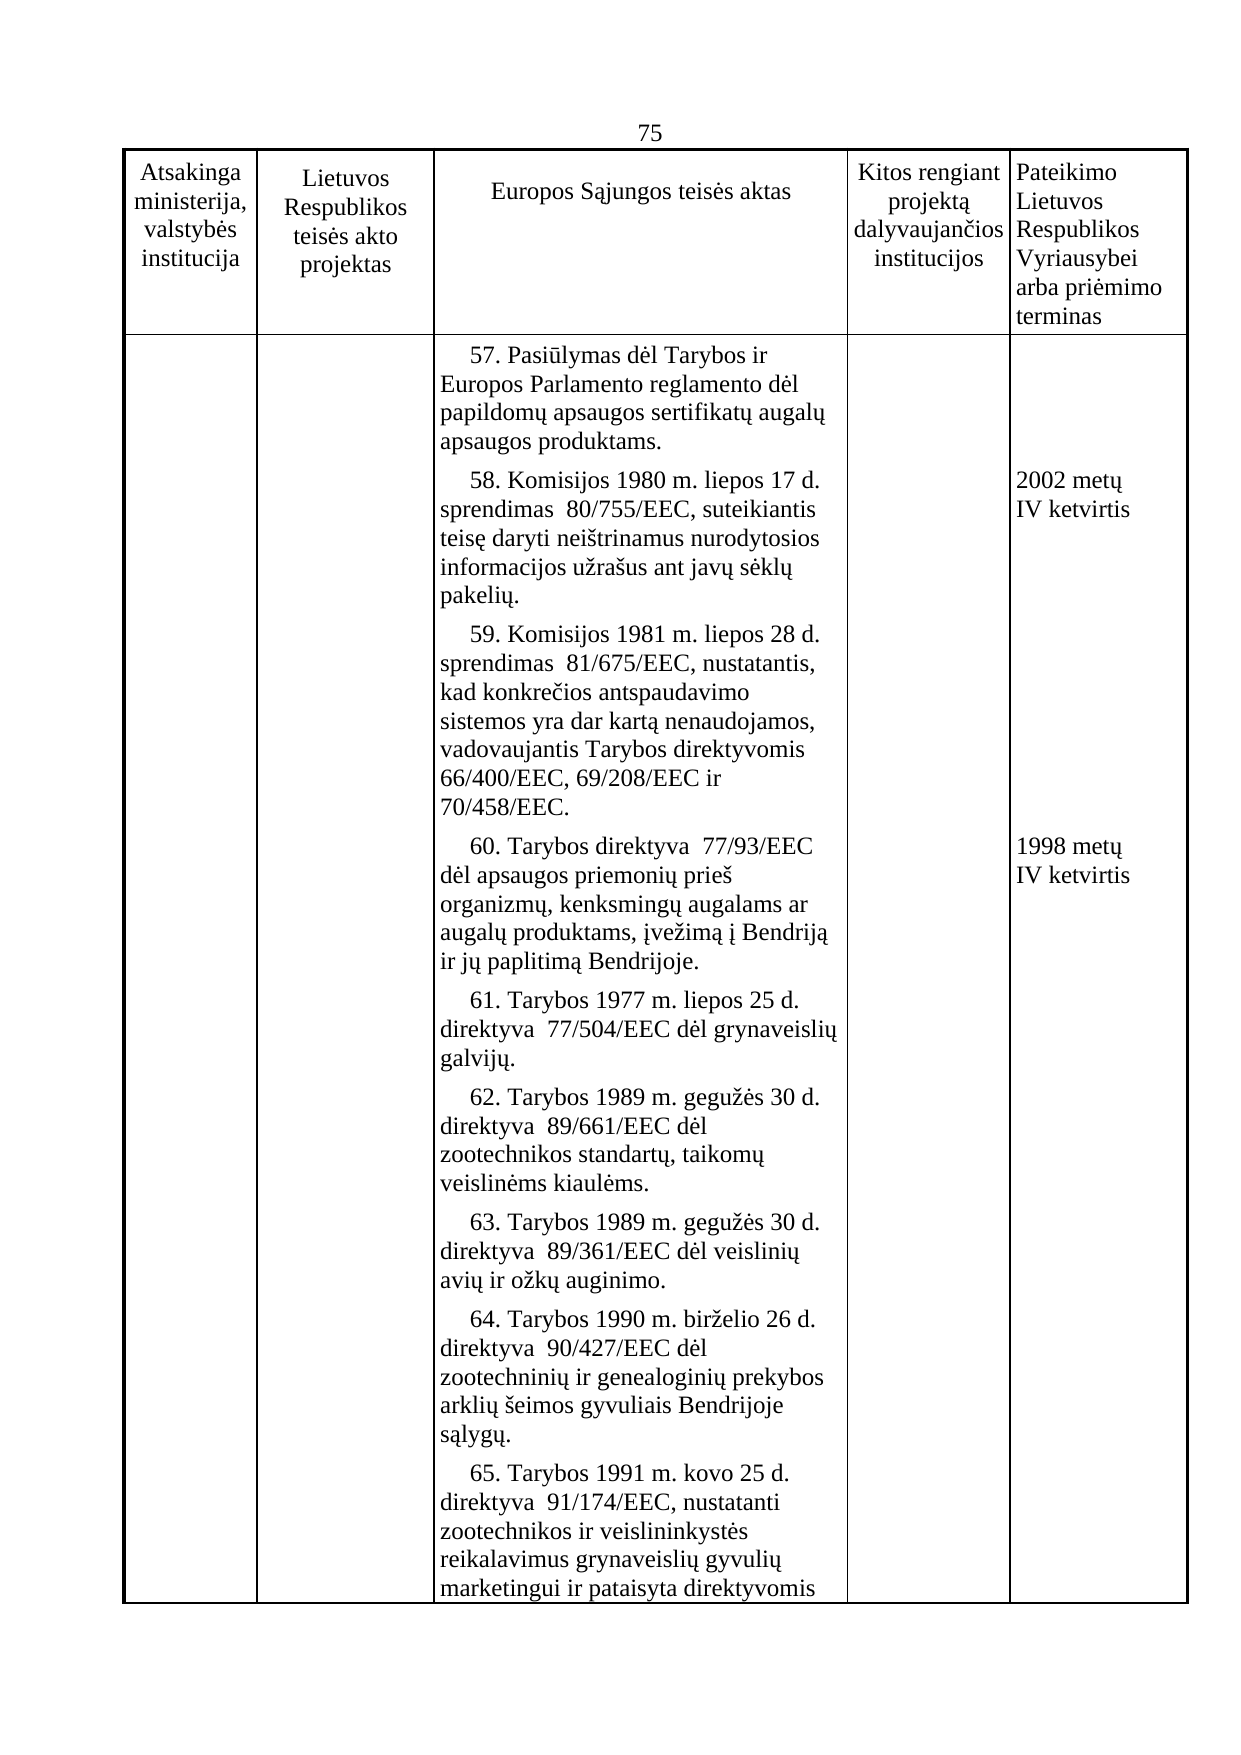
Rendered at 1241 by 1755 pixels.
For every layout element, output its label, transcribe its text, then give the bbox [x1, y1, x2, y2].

table_header Atsakinga ministerija, valstybės institucija [126, 151, 256, 334]
table_cell [848, 825, 1009, 1602]
table_cell [258, 825, 433, 1602]
table_cell 1998 metų IV ketvirtis [1011, 825, 1186, 1602]
table_cell [126, 459, 256, 825]
table_cell [1011, 335, 1186, 459]
table_cell [848, 459, 1009, 825]
table_cell [126, 825, 256, 1602]
table_cell [848, 335, 1009, 459]
table_header Pateikimo Lietuvos Respublikos Vyriausybei arba priėmimo terminas [1011, 151, 1186, 334]
table_header Lietuvos Respublikos teisės akto projektas [258, 151, 433, 334]
table_cell [258, 335, 433, 459]
table_cell 57. Pasiūlymas dėl Tarybos ir Europos Parlamento reglamento dėl papildomų apsaugos sertifikatų augalų apsaugos produktams. [435, 335, 847, 459]
table_cell 58. Komisijos 1980 m. liepos 17 d. sprendimas 80/755/EEC, suteikiantis teisę daryti neištrinamus nurodytosios informacijos užrašus ant javų sėklų pakelių. 59. Komisijos 1981 m. liepos 28 d. sprendimas 81/675/EEC, nustatantis, kad konkrečios antspaudavimo sistemos yra dar kartą nenaudojamos, vadovaujantis Tarybos direktyvomis 66/400/EEC, 69/208/EEC ir 70/458/EEC. [435, 459, 847, 825]
table_cell 60. Tarybos direktyva 77/93/EEC dėl apsaugos priemonių prieš organizmų, kenksmingų augalams ar augalų produktams, įvežimą į Bendriją ir jų paplitimą Bendrijoje. 61. Tarybos 1977 m. liepos 25 d. direktyva 77/504/EEC dėl grynaveislių galvijų. 62. Tarybos 1989 m. gegužės 30 d. direktyva 89/661/EEC dėl zootechnikos standartų, taikomų veislinėms kiaulėms. 63. Tarybos 1989 m. gegužės 30 d. direktyva 89/361/EEC dėl veislinių avių ir ožkų auginimo. 64. Tarybos 1990 m. birželio 26 d. direktyva 90/427/EEC dėl zootechninių ir genealoginių prekybos arklių šeimos gyvuliais Bendrijoje sąlygų. 65. Tarybos 1991 m. kovo 25 d. direktyva 91/174/EEC, nustatanti zootechnikos ir veislininkystės reikalavimus grynaveislių gyvulių marketingui ir pataisyta direktyvomis [435, 825, 847, 1602]
table_header Kitos rengiant projektą dalyvaujančios institucijos [848, 151, 1009, 334]
table_cell [126, 335, 256, 459]
table_cell 2002 metų IV ketvirtis [1011, 459, 1186, 825]
table_header Europos Sąjungos teisės aktas [435, 151, 847, 334]
table_cell [258, 459, 433, 825]
